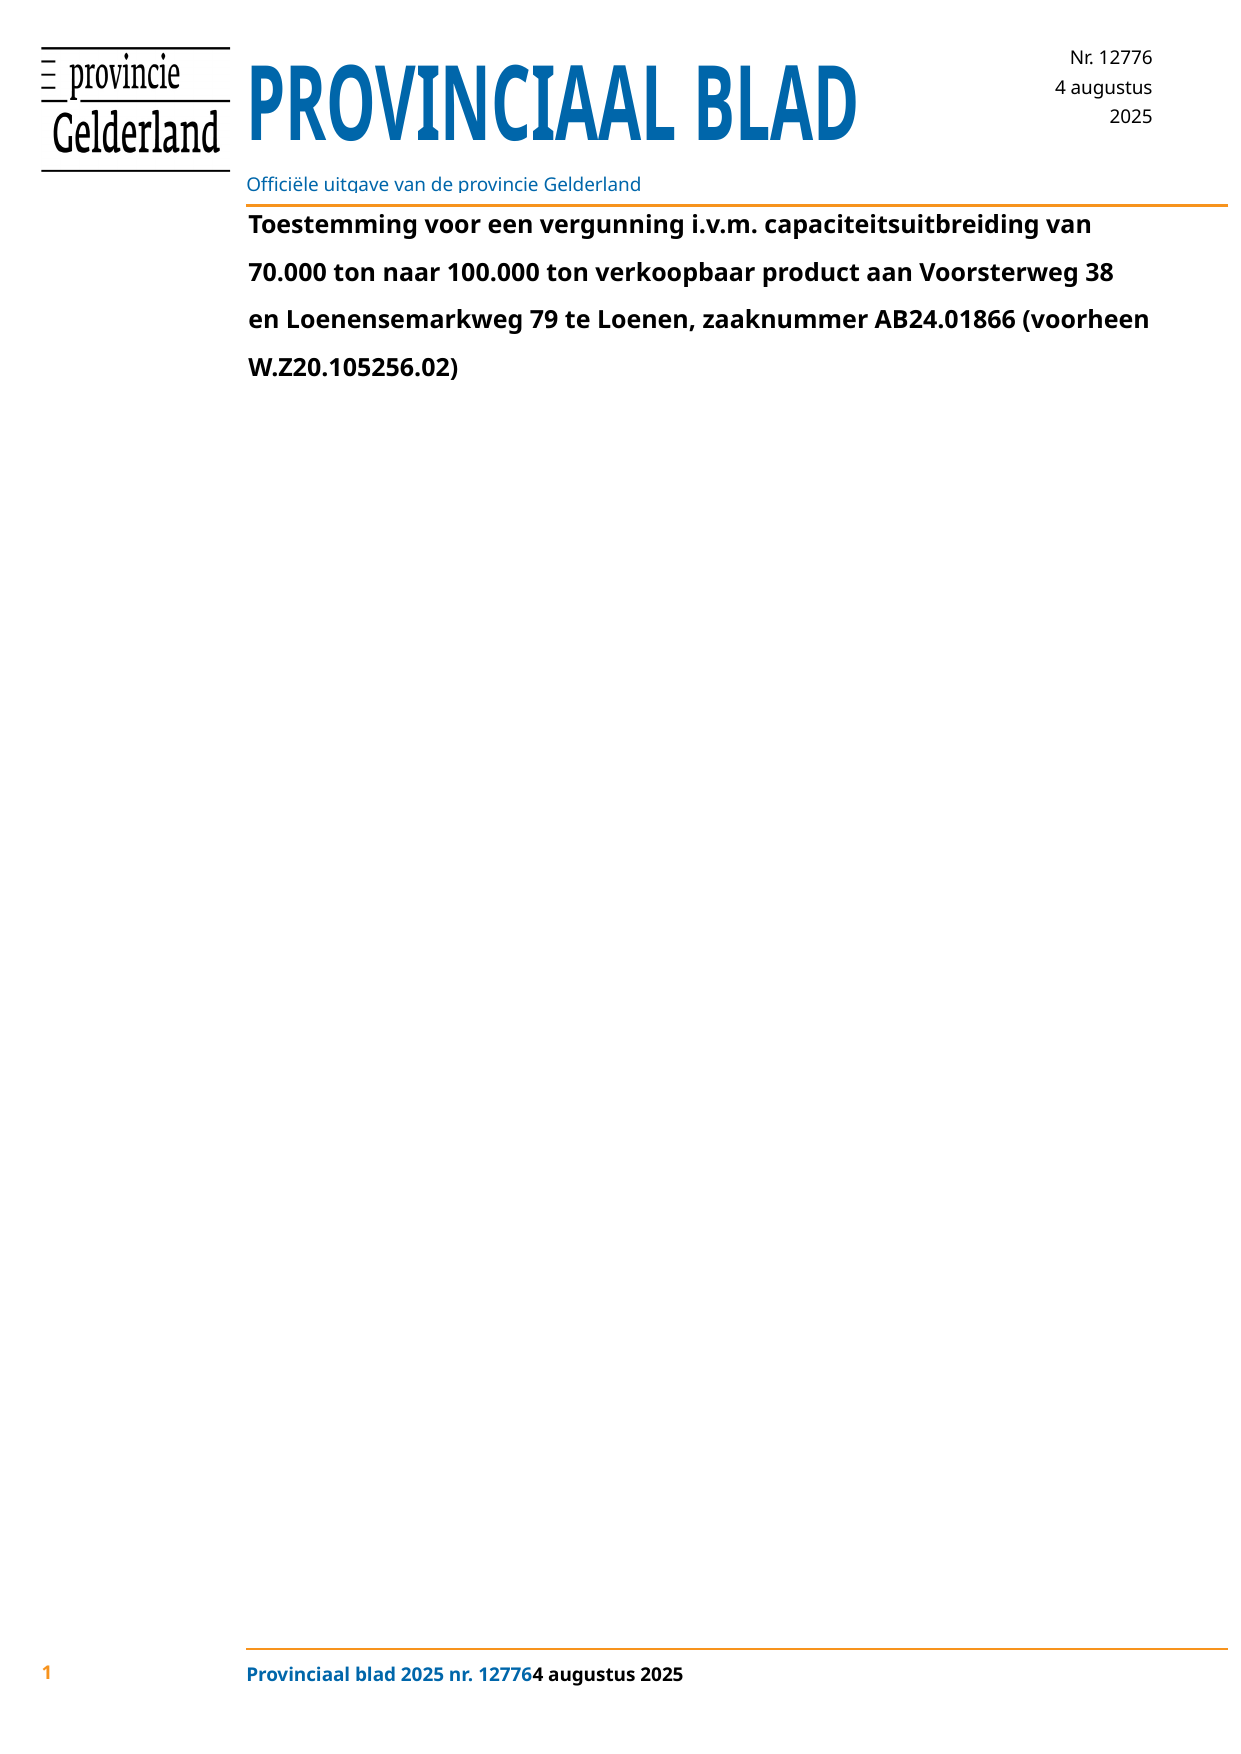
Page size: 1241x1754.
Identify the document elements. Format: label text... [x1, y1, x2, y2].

picture [41, 47, 231, 172]
text Toestemming voor een vergunning i.v.m. capaciteitsuitbreiding van 70.000 ton naar 100.000 ton verkoopbaar product aan Voorsterweg 38 en Loenensemarkweg 79 te Loenen, zaaknummer AB24.01866 (voorheen W.Z20.105256.02) [248, 207, 1152, 384]
